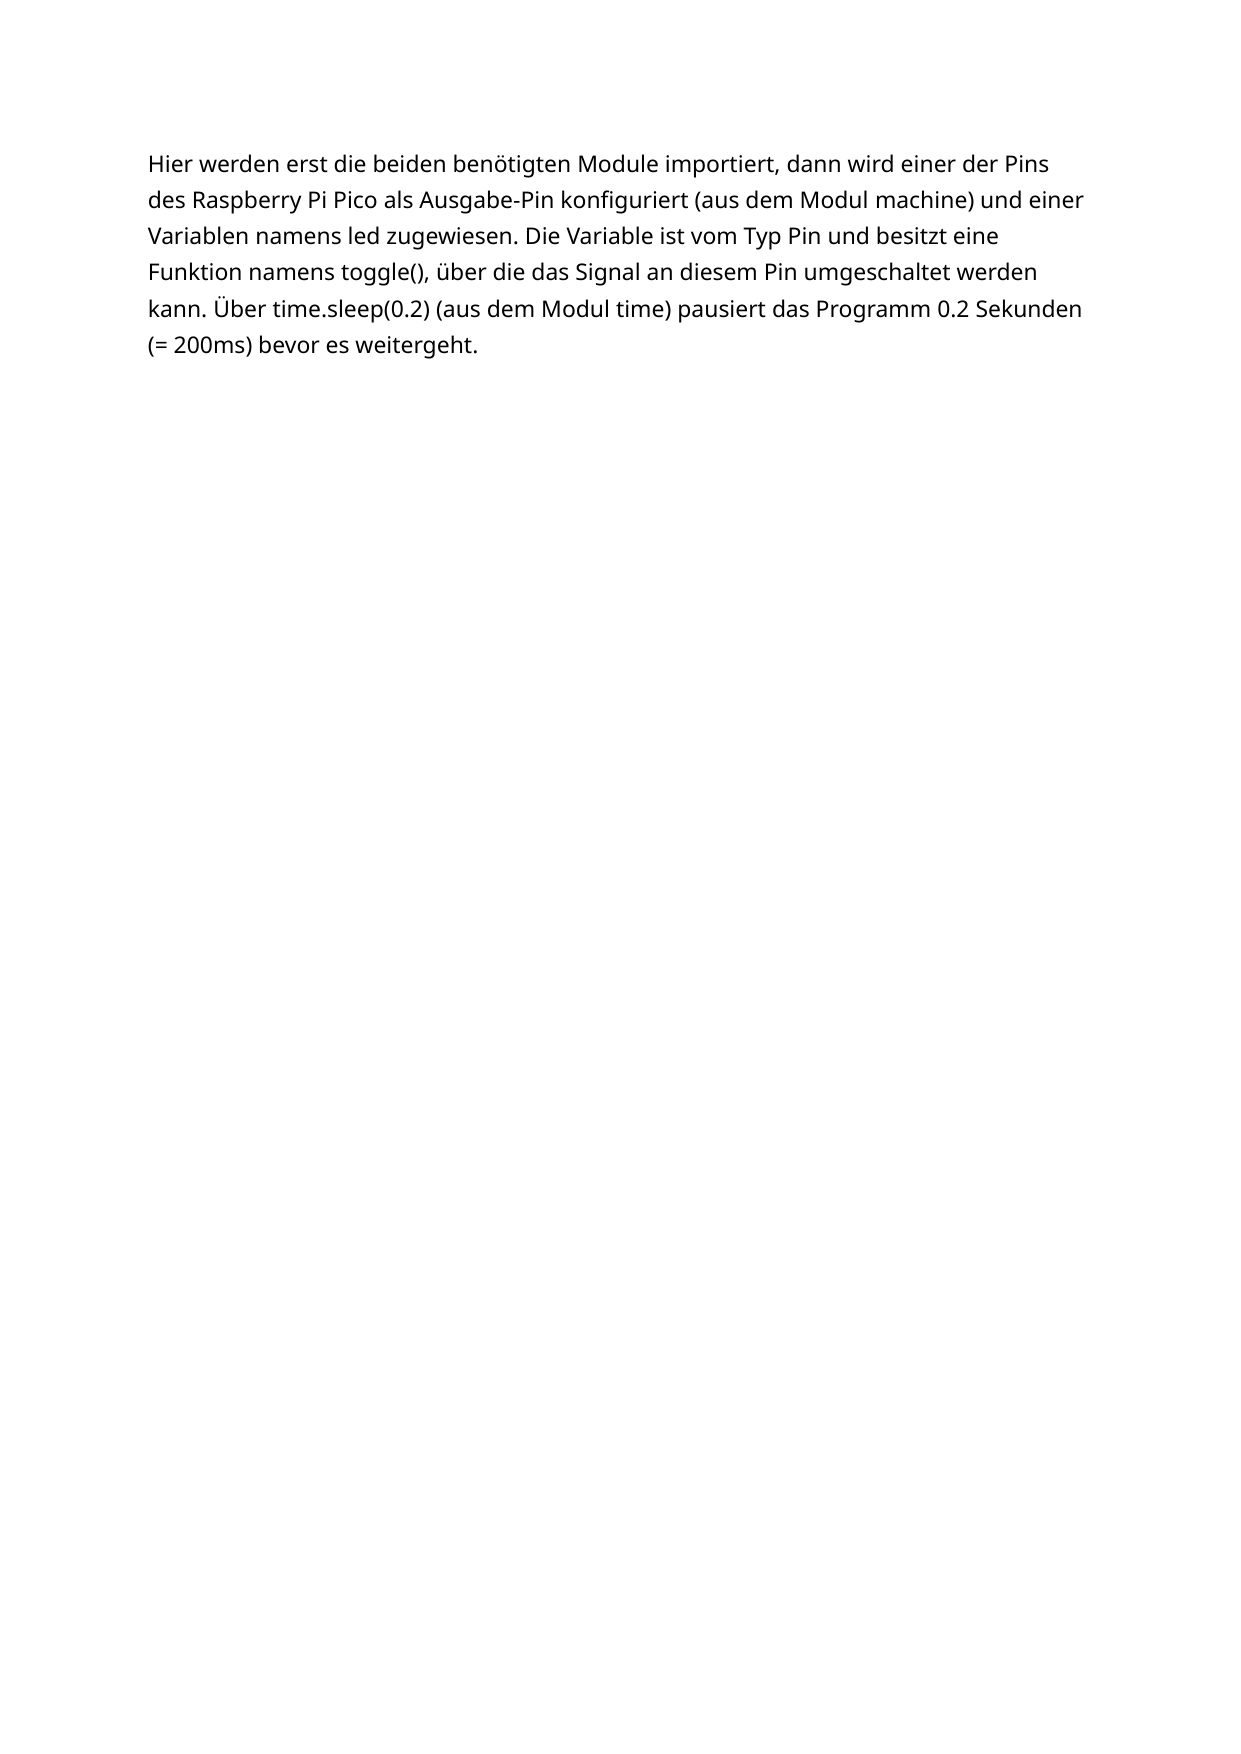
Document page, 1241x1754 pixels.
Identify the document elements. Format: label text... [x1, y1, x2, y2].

text Hier werden erst die beiden benötigten Module importiert, dann wird einer der Pins des Raspberry Pi Pico als Ausgabe-Pin konfiguriert (aus dem Modul machine) und einer Variablen namens led zugewiesen. Die Variable ist vom Typ Pin und besitzt eine Funktion namens toggle(), über die das Signal an diesem Pin umgeschaltet werden kann. Über time.sleep(0.2) (aus dem Modul time) pausiert das Programm 0.2 Sekunden (= 200ms) bevor es weitergeht. [148, 148, 1093, 360]
